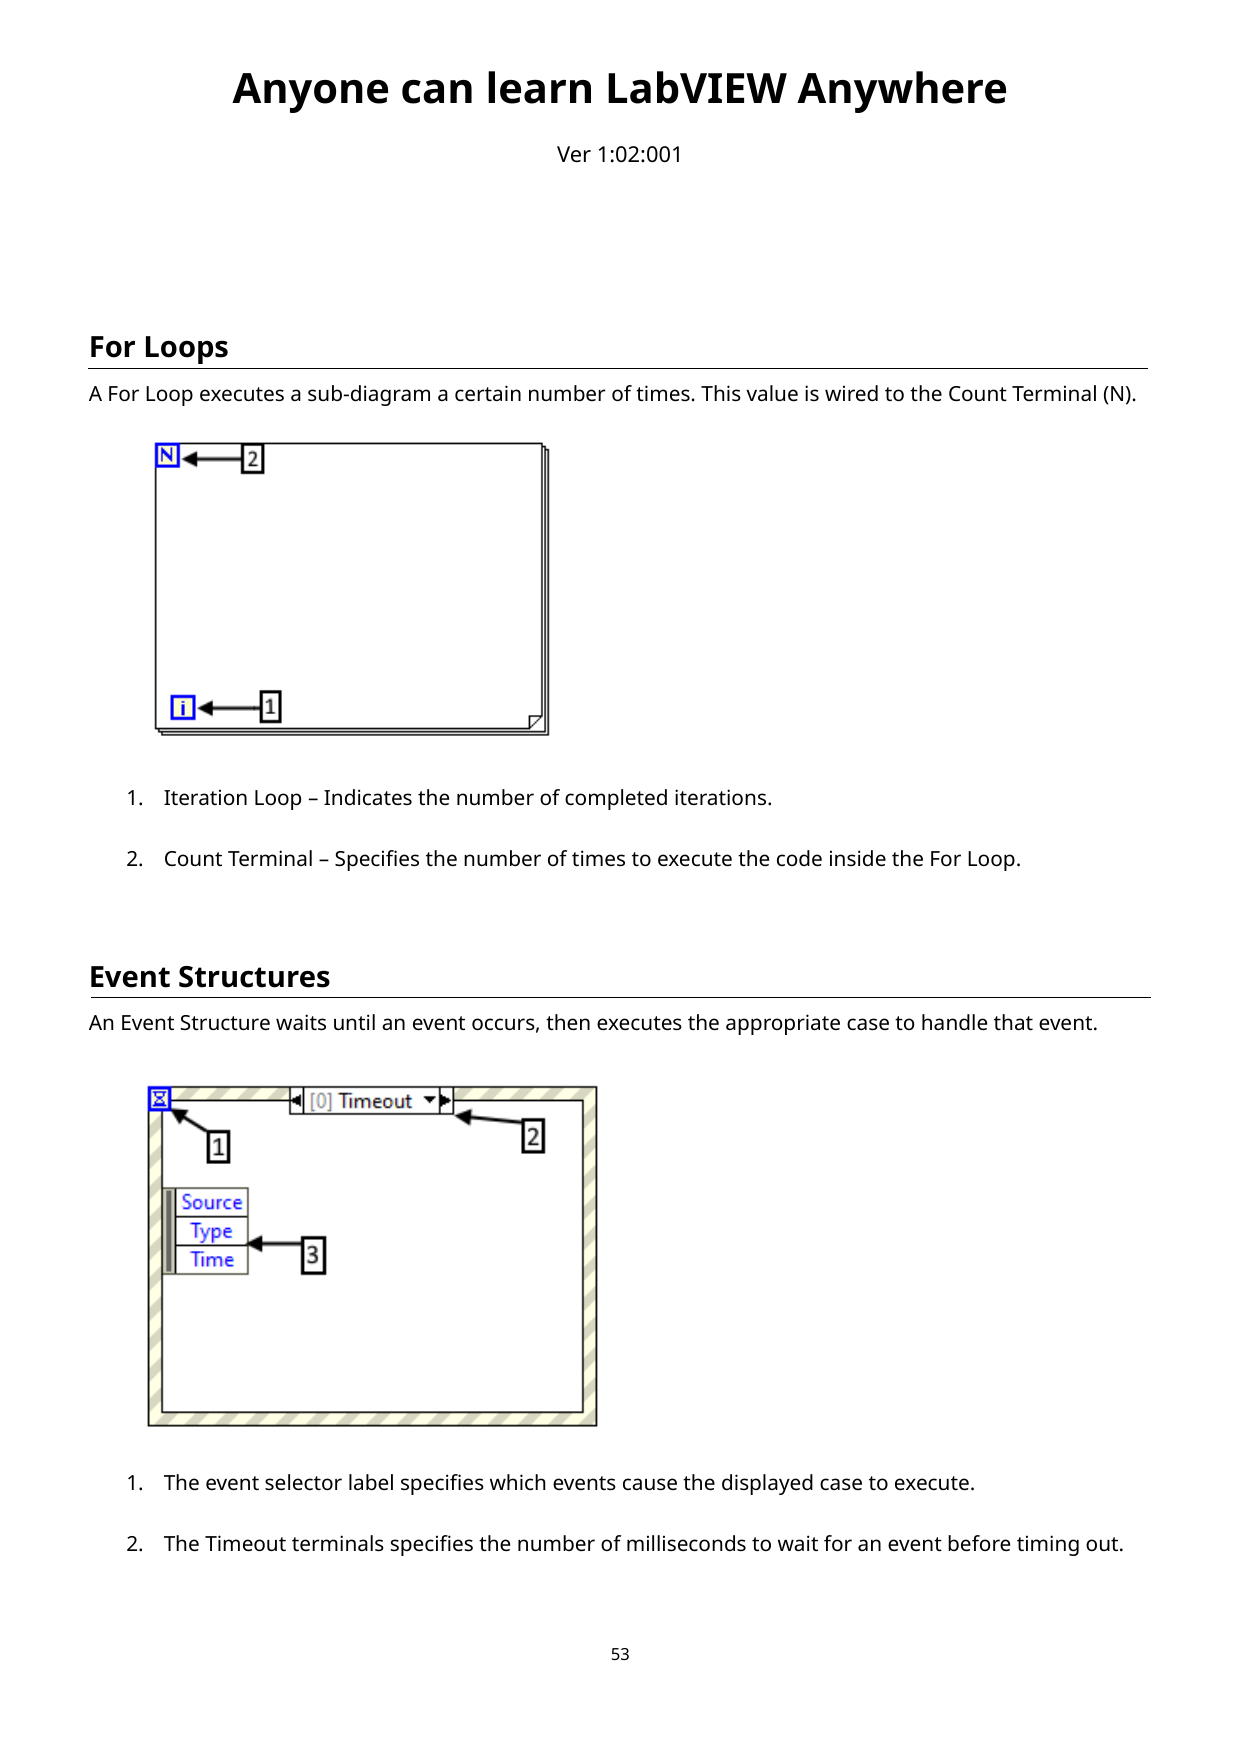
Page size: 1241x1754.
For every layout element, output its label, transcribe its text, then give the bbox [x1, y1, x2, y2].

picture [138, 422, 568, 751]
list The Timeout terminals specifies the number of milliseconds to wait for an event before timing out. [126, 1529, 1152, 1558]
list A For Loop executes a sub-diagram a certain number of times. This value is wired to the Count Terminal (N). [88, 379, 1152, 407]
subtitle For Loops [88, 327, 1152, 366]
list Iteration Loop – Indicates the number of completed iterations. [126, 783, 1152, 812]
picture [138, 1073, 605, 1437]
list Count Terminal – Specifies the number of times to execute the code inside the For Loop. [126, 844, 1152, 873]
subtitle Event Structures [88, 956, 1152, 996]
list An Event Structure waits until an event occurs, then executes the appropriate case to handle that event. [88, 1008, 1152, 1037]
list The event selector label specifies which events cause the displayed case to execute. [126, 1468, 1152, 1497]
